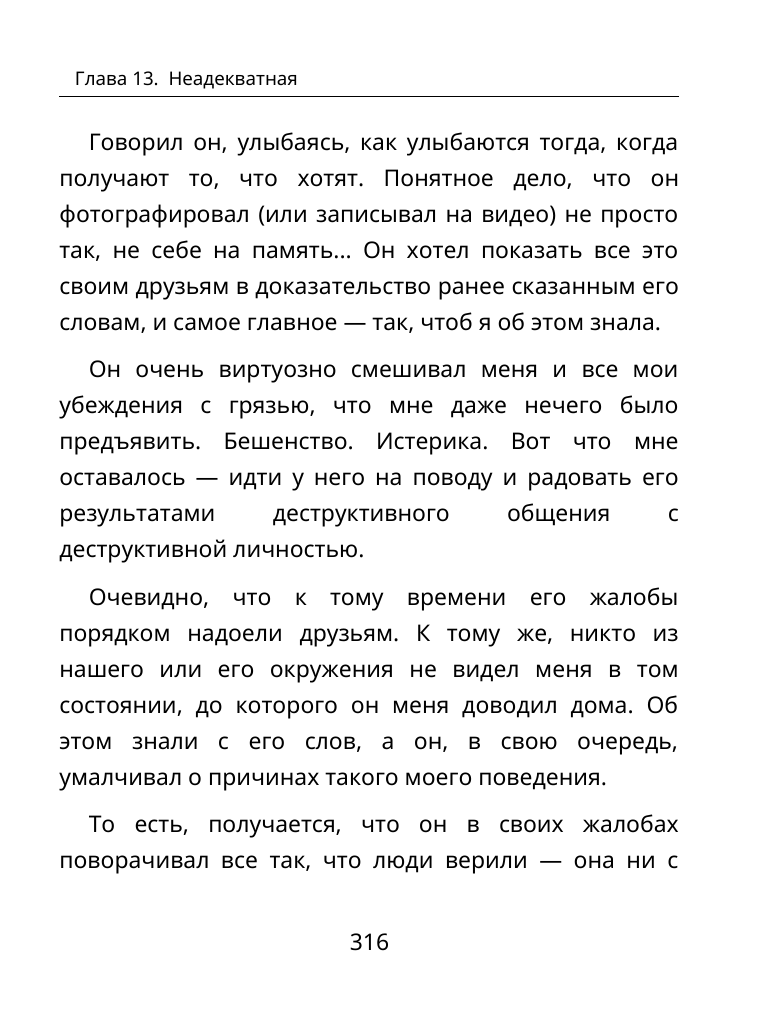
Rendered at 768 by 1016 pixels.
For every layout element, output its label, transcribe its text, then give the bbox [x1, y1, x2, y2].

text То есть, получается, что он в своих жалобах поворачивал все так, что люди верили — она ни с [59, 808, 679, 875]
text Очевидно, что к тому времени его жалобы порядком надоели друзьям. К тому же, никто из нашего или его окружения не видел меня в том состоянии, до которого он меня доводил дома. Об этом знали с его слов, а он, в свою очередь, умалчивал о причинах такого моего поведения. [59, 581, 679, 792]
text Говорил он, улыбаясь, как улыбаются тогда, когда получают то, что хотят. Понятное дело, что он фотографировал (или записывал на видео) не просто так, не себе на память... Он хотел показать все это своим друзьям в доказательство ранее сказанным его словам, и самое главное — так, чтоб я об этом знала. [59, 126, 679, 337]
text Он очень виртуозно смешивал меня и все мои убеждения с грязью, что мне даже нечего было предъявить. Бешенство. Истерика. Вот что мне оставалось — идти у него на поводу и радовать его результатами деструктивного общения с деструктивной личностью. [59, 353, 679, 564]
